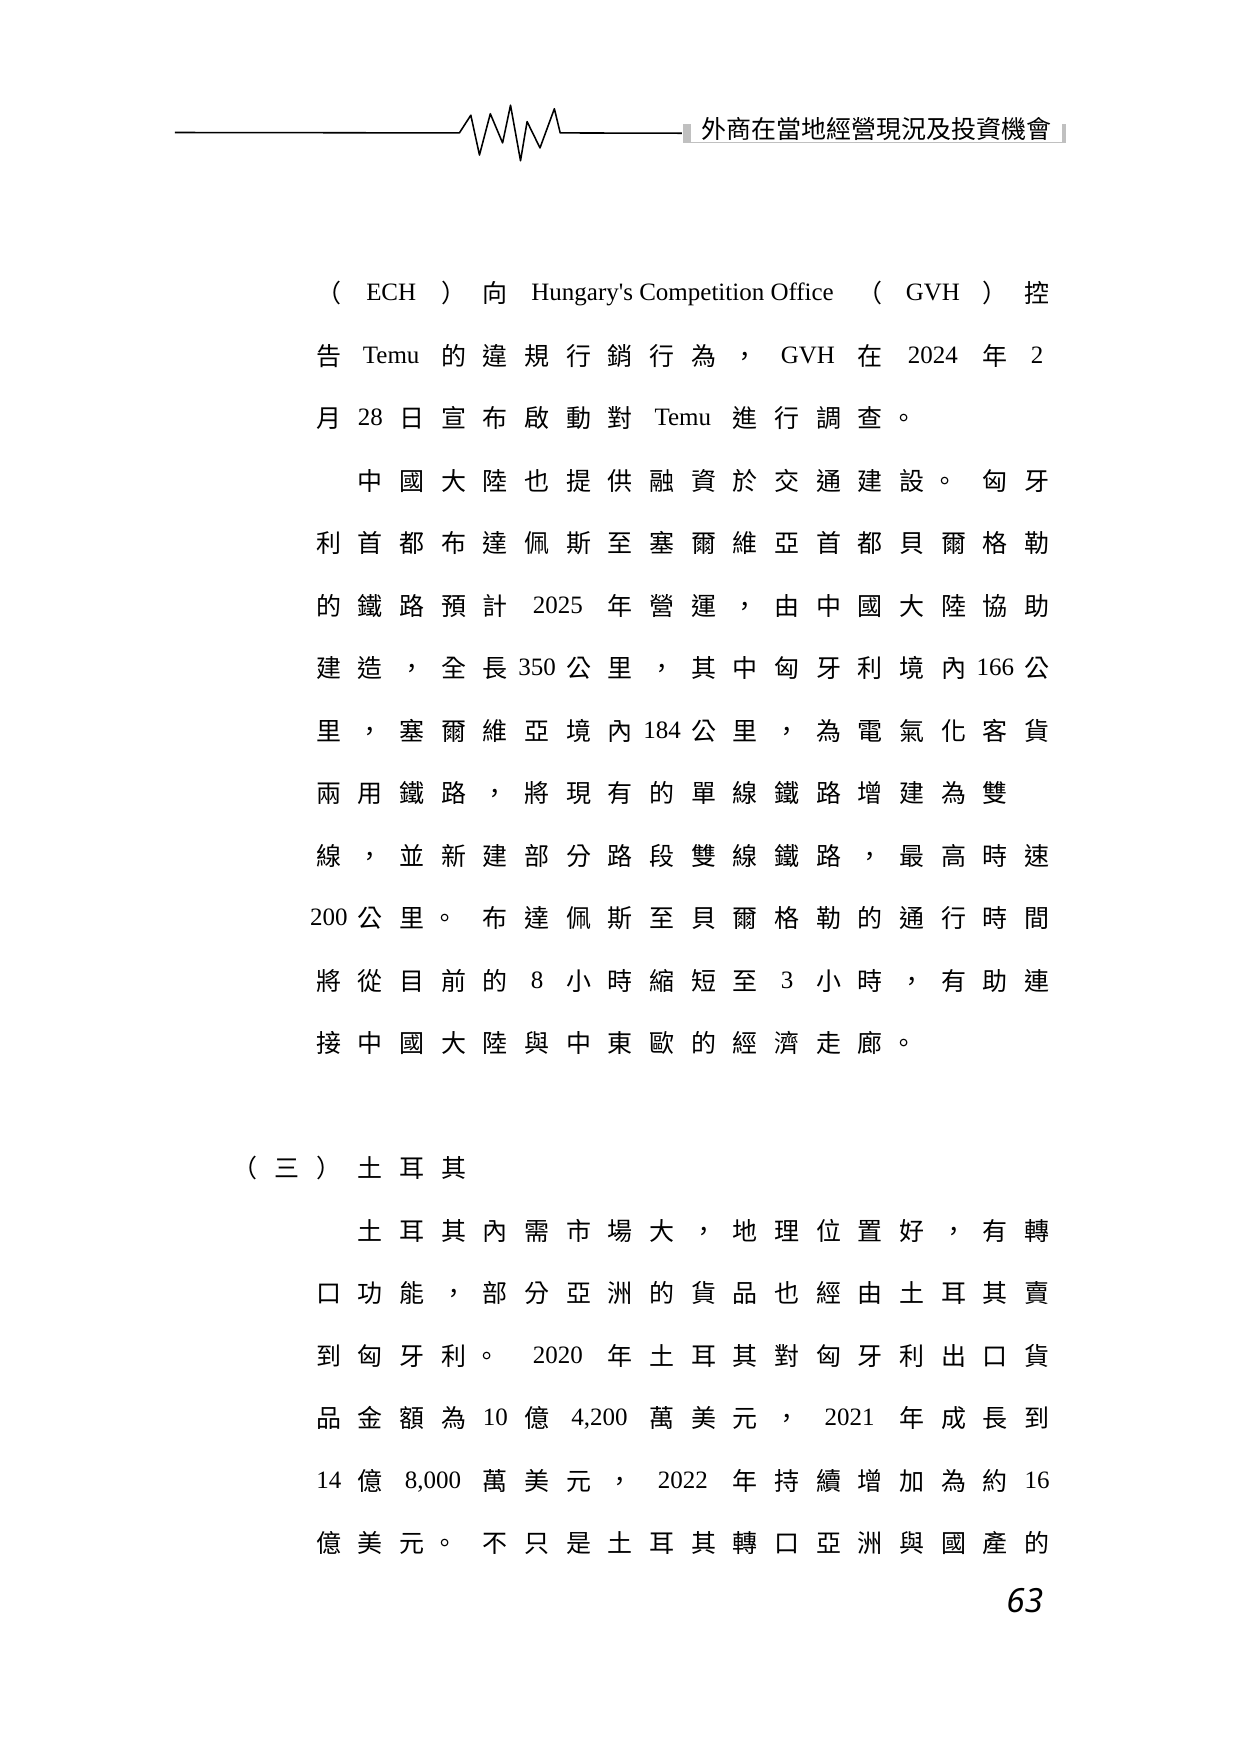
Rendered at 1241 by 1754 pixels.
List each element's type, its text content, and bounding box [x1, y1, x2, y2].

text 中國大陸也提供融資於交通建設。匈牙利首都布達佩斯至塞爾維亞首都貝爾格勒的鐵路預計2025年營運，由中國大陸協助建造，全長350公里，其中匈牙利境內166公里，塞爾維亞境內184公里，為電氣化客貨兩用鐵路，將現有的單線鐵路增建為雙線，並新建部分路段雙線鐵路，最高時速200公里。布達佩斯至貝爾格勒的通行時間將從目前的8小時縮短至3小時，有助連接中國大陸與中東歐的經濟走廊。 [281, 438, 1058, 1063]
text 土耳其內需市場大，地理位置好，有轉口功能，部分亞洲的貨品也經由土耳其賣到匈牙利。2020年土耳其對匈牙利出口貨品金額為10億4,200萬美元，2021年成長到14億8,000萬美元，2022年持續增加為約16億美元。不只是土耳其轉口亞洲與國產的 [281, 1188, 1058, 1563]
text （ECH）向Hungary's Competition Office（GVH）控告Temu的違規行銷行為，GVH在2024年2月28日宣布啟動對Temu進行調查。 [281, 250, 1058, 438]
text （三）土耳其 [207, 1125, 1058, 1188]
